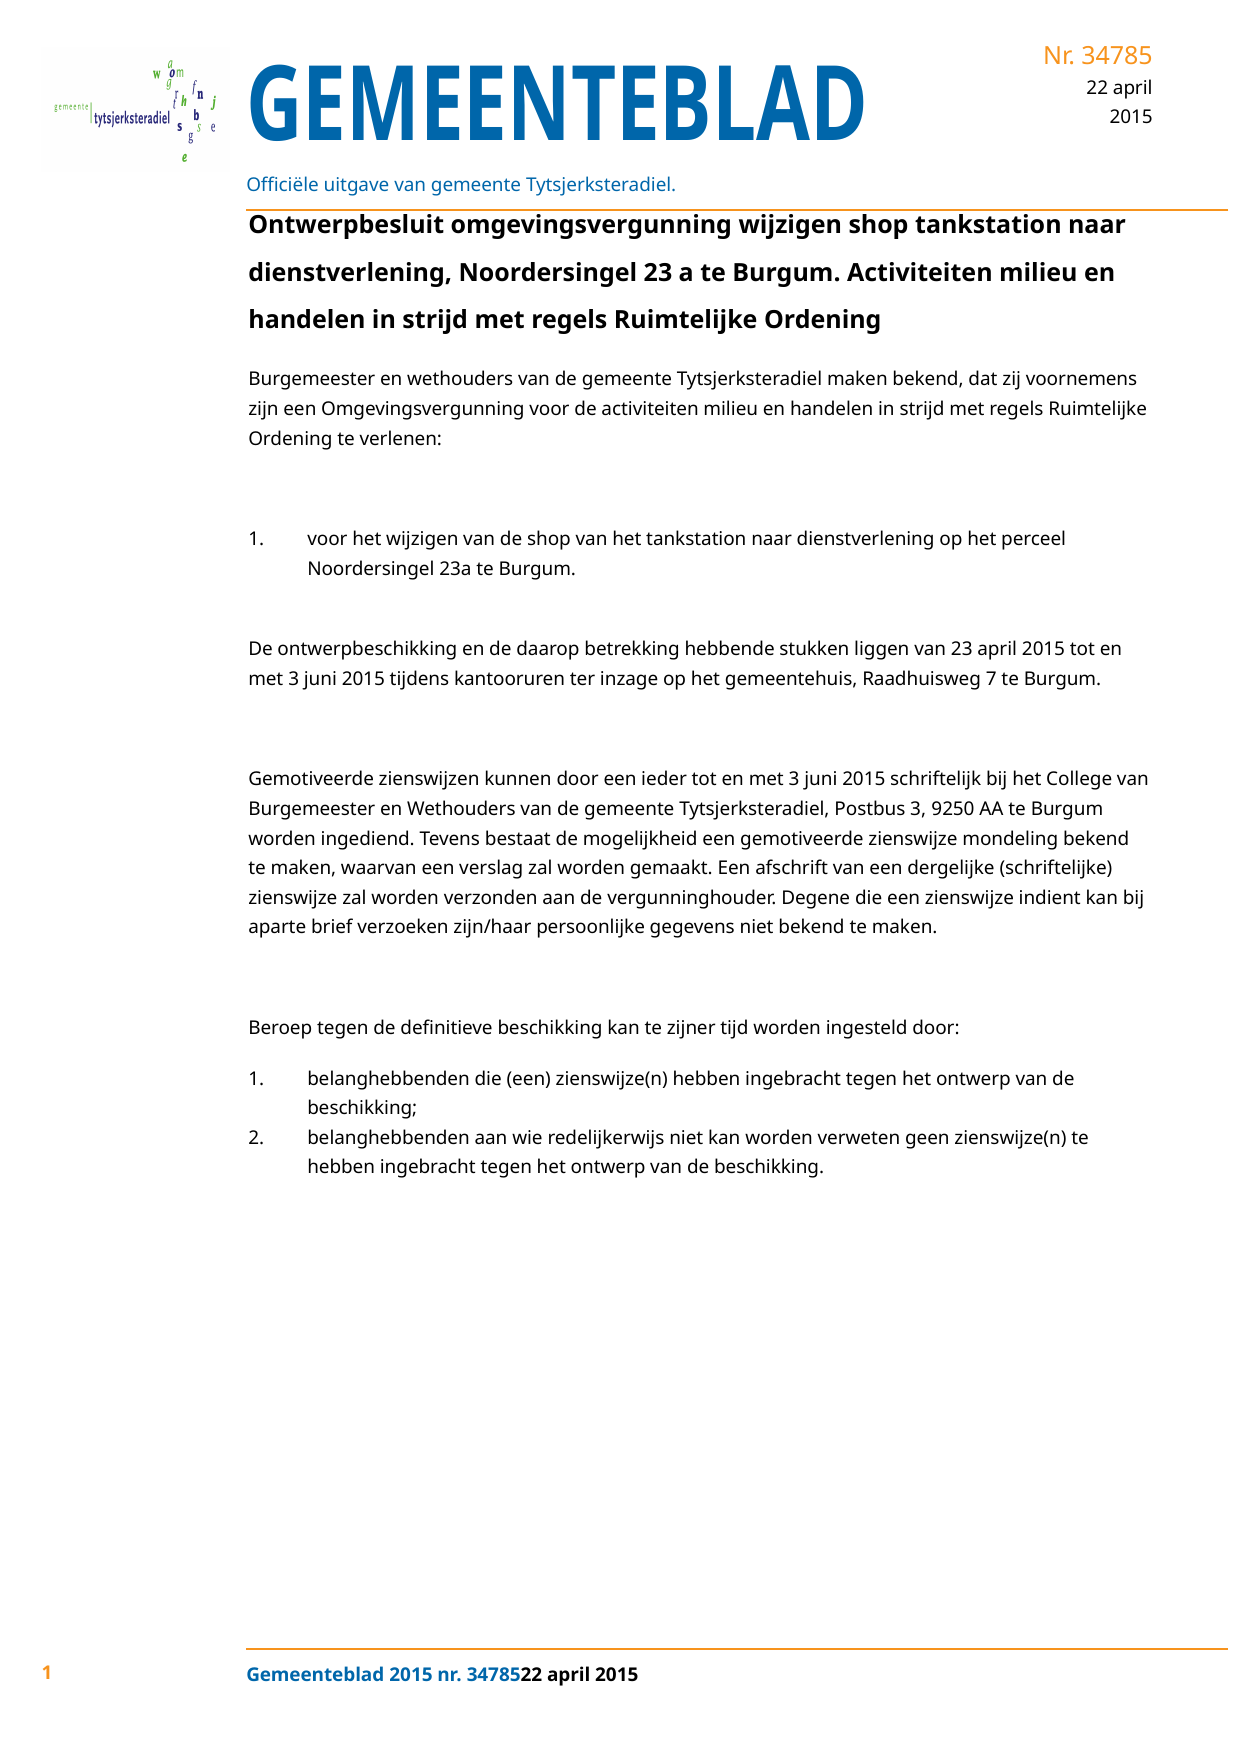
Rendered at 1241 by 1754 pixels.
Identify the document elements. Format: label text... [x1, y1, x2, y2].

list belanghebbenden die (een) zienswijze(n) hebben ingebracht tegen het ontwerp van de beschikking; [248, 1065, 1152, 1120]
text De ontwerpbeschikking en de daarop betrekking hebbende stukken liggen van 23 april 2015 tot en met 3 juni 2015 tijdens kantooruren ter inzage op het gemeentehuis, Raadhuisweg 7 te Burgum. [248, 635, 1152, 690]
text Ontwerpbesluit omgevingsvergunning wijzigen shop tankstation naar dienstverlening, Noordersingel 23 a te Burgum. Activiteiten milieu en handelen in strijd met regels Ruimtelijke Ordening [248, 211, 1152, 336]
list belanghebbenden aan wie redelijkerwijs niet kan worden verweten geen zienswijze(n) te hebben ingebracht tegen het ontwerp van de beschikking. [248, 1124, 1152, 1179]
text Beroep tegen de definitieve beschikking kan te zijner tijd worden ingesteld door: [248, 1014, 1152, 1040]
list voor het wijzigen van de shop van het tankstation naar dienstverlening op het perceel Noordersingel 23a te Burgum. [248, 526, 1152, 581]
text Burgemeester en wethouders van de gemeente Tytsjerksteradiel maken bekend, dat zij voornemens zijn een Omgevingsvergunning voor de activiteiten milieu en handelen in strijd met regels Ruimtelijke Ordening te verlenen: [248, 366, 1152, 450]
text Gemotiveerde zienswijzen kunnen door een ieder tot en met 3 juni 2015 schriftelijk bij het College van Burgemeester en Wethouders van de gemeente Tytsjerksteradiel, Postbus 3, 9250 AA te Burgum worden ingediend. Tevens bestaat de mogelijkheid een gemotiveerde zienswijze mondeling bekend te maken, waarvan een verslag zal worden gemaakt. Een afschrift van een dergelijke (schriftelijke) zienswijze zal worden verzonden aan de vergunninghouder. Degene die een zienswijze indient kan bij aparte brief verzoeken zijn/haar persoonlijke gegevens niet bekend te maken. [248, 766, 1152, 939]
picture [41, 47, 231, 172]
